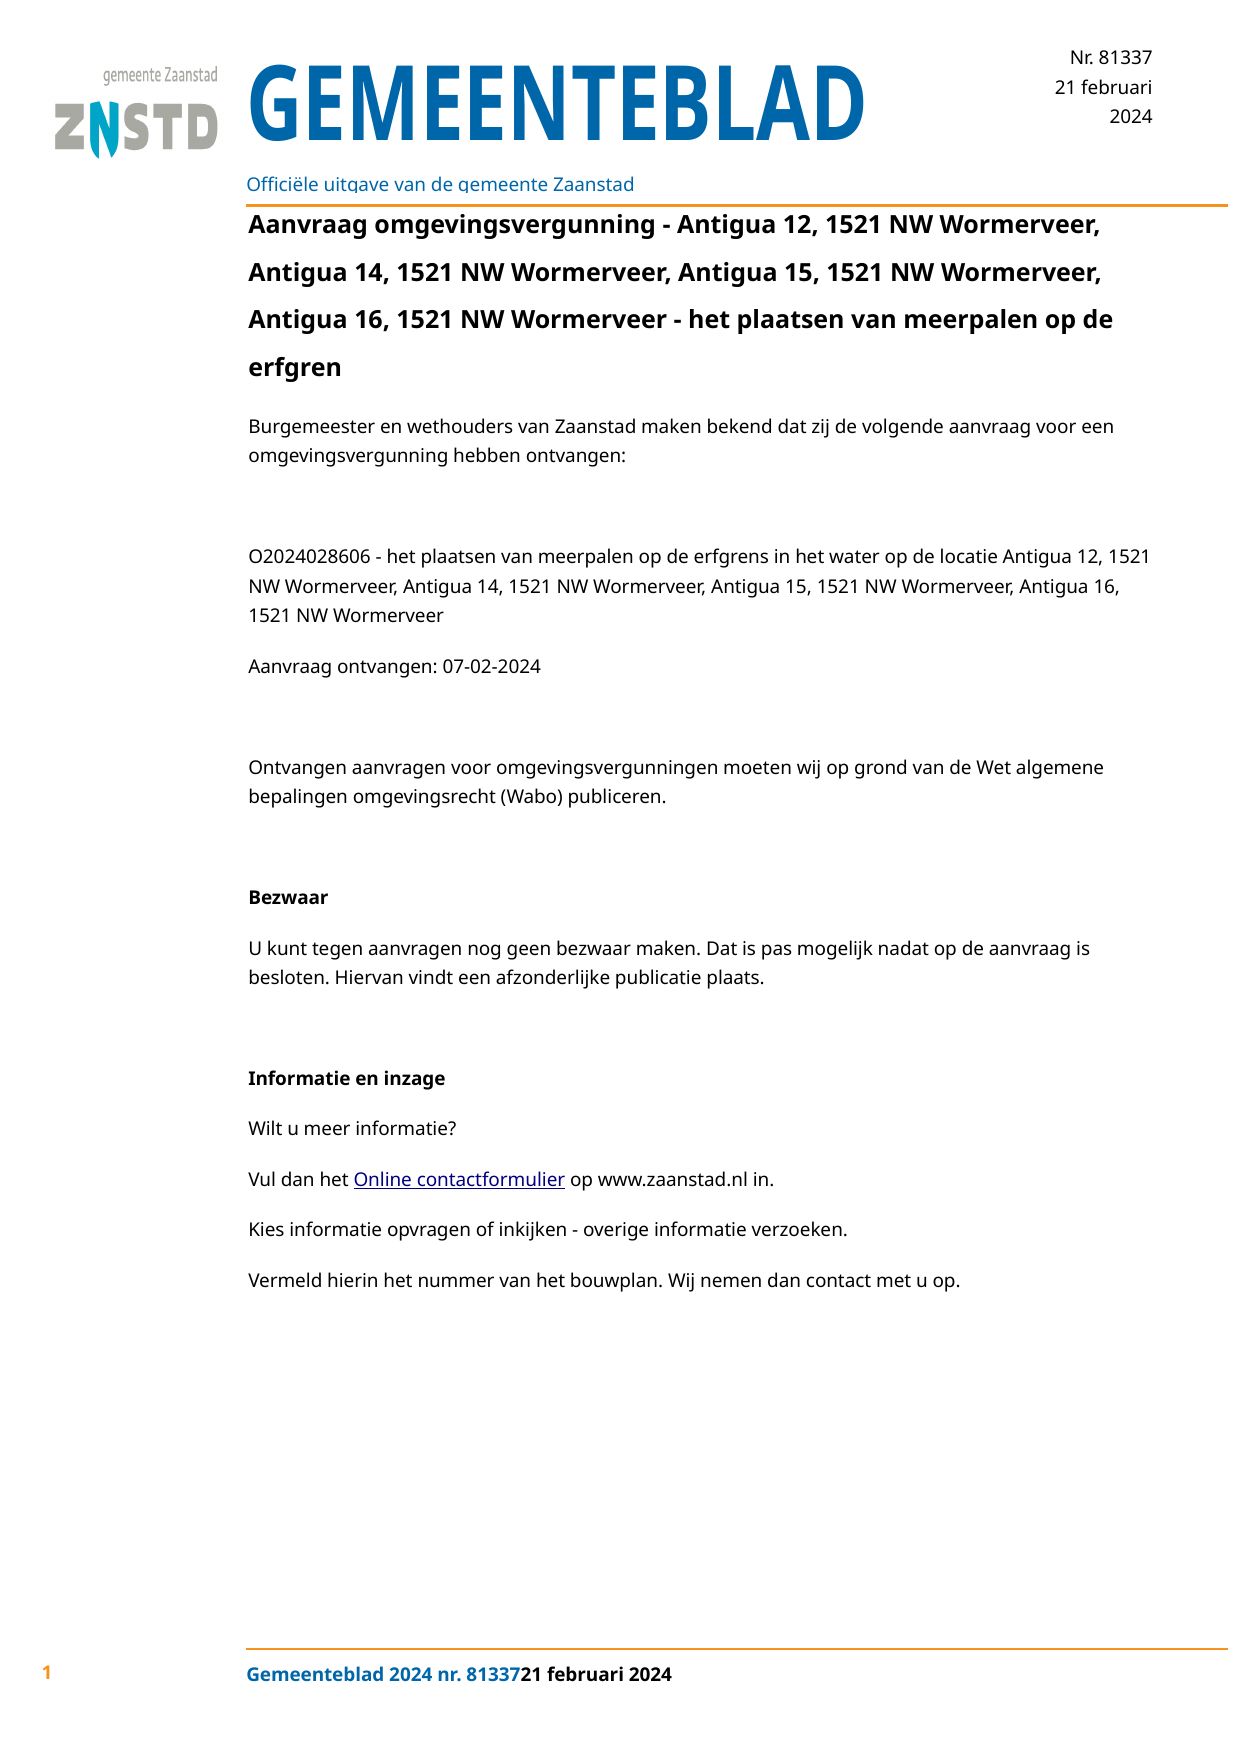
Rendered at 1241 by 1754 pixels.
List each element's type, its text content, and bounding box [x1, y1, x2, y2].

text O2024028606 - het plaatsen van meerpalen op de erfgrens in het water op de locatie Antigua 12, 1521 NW Wormerveer, Antigua 14, 1521 NW Wormerveer, Antigua 15, 1521 NW Wormerveer, Antigua 16, 1521 NW Wormerveer [248, 543, 1152, 628]
text Aanvraag ontvangen: 07-02-2024 [248, 653, 1152, 679]
text Bezwaar [248, 884, 1152, 910]
picture [41, 47, 231, 172]
text Vul dan het Online contactformulier op www.zaanstad.nl in. [248, 1166, 1152, 1192]
text Vermeld hierin het nummer van het bouwplan. Wij nemen dan contact met u op. [248, 1267, 1152, 1293]
text Burgemeester en wethouders van Zaanstad maken bekend dat zij de volgende aanvraag voor een omgevingsvergunning hebben ontvangen: [248, 413, 1152, 468]
text Kies informatie opvragen of inkijken - overige informatie verzoeken. [248, 1216, 1152, 1242]
text Aanvraag omgevingsvergunning - Antigua 12, 1521 NW Wormerveer, Antigua 14, 1521 NW Wormerveer, Antigua 15, 1521 NW Wormerveer, Antigua 16, 1521 NW Wormerveer - het plaatsen van meerpalen op de erfgren [248, 207, 1152, 384]
text Informatie en inzage [248, 1065, 1152, 1091]
text Ontvangen aanvragen voor omgevingsvergunningen moeten wij op grond van de Wet algemene bepalingen omgevingsrecht (Wabo) publiceren. [248, 754, 1152, 809]
text U kunt tegen aanvragen nog geen bezwaar maken. Dat is pas mogelijk nadat op de aanvraag is besloten. Hiervan vindt een afzonderlijke publicatie plaats. [248, 935, 1152, 990]
text Wilt u meer informatie? [248, 1116, 1152, 1141]
